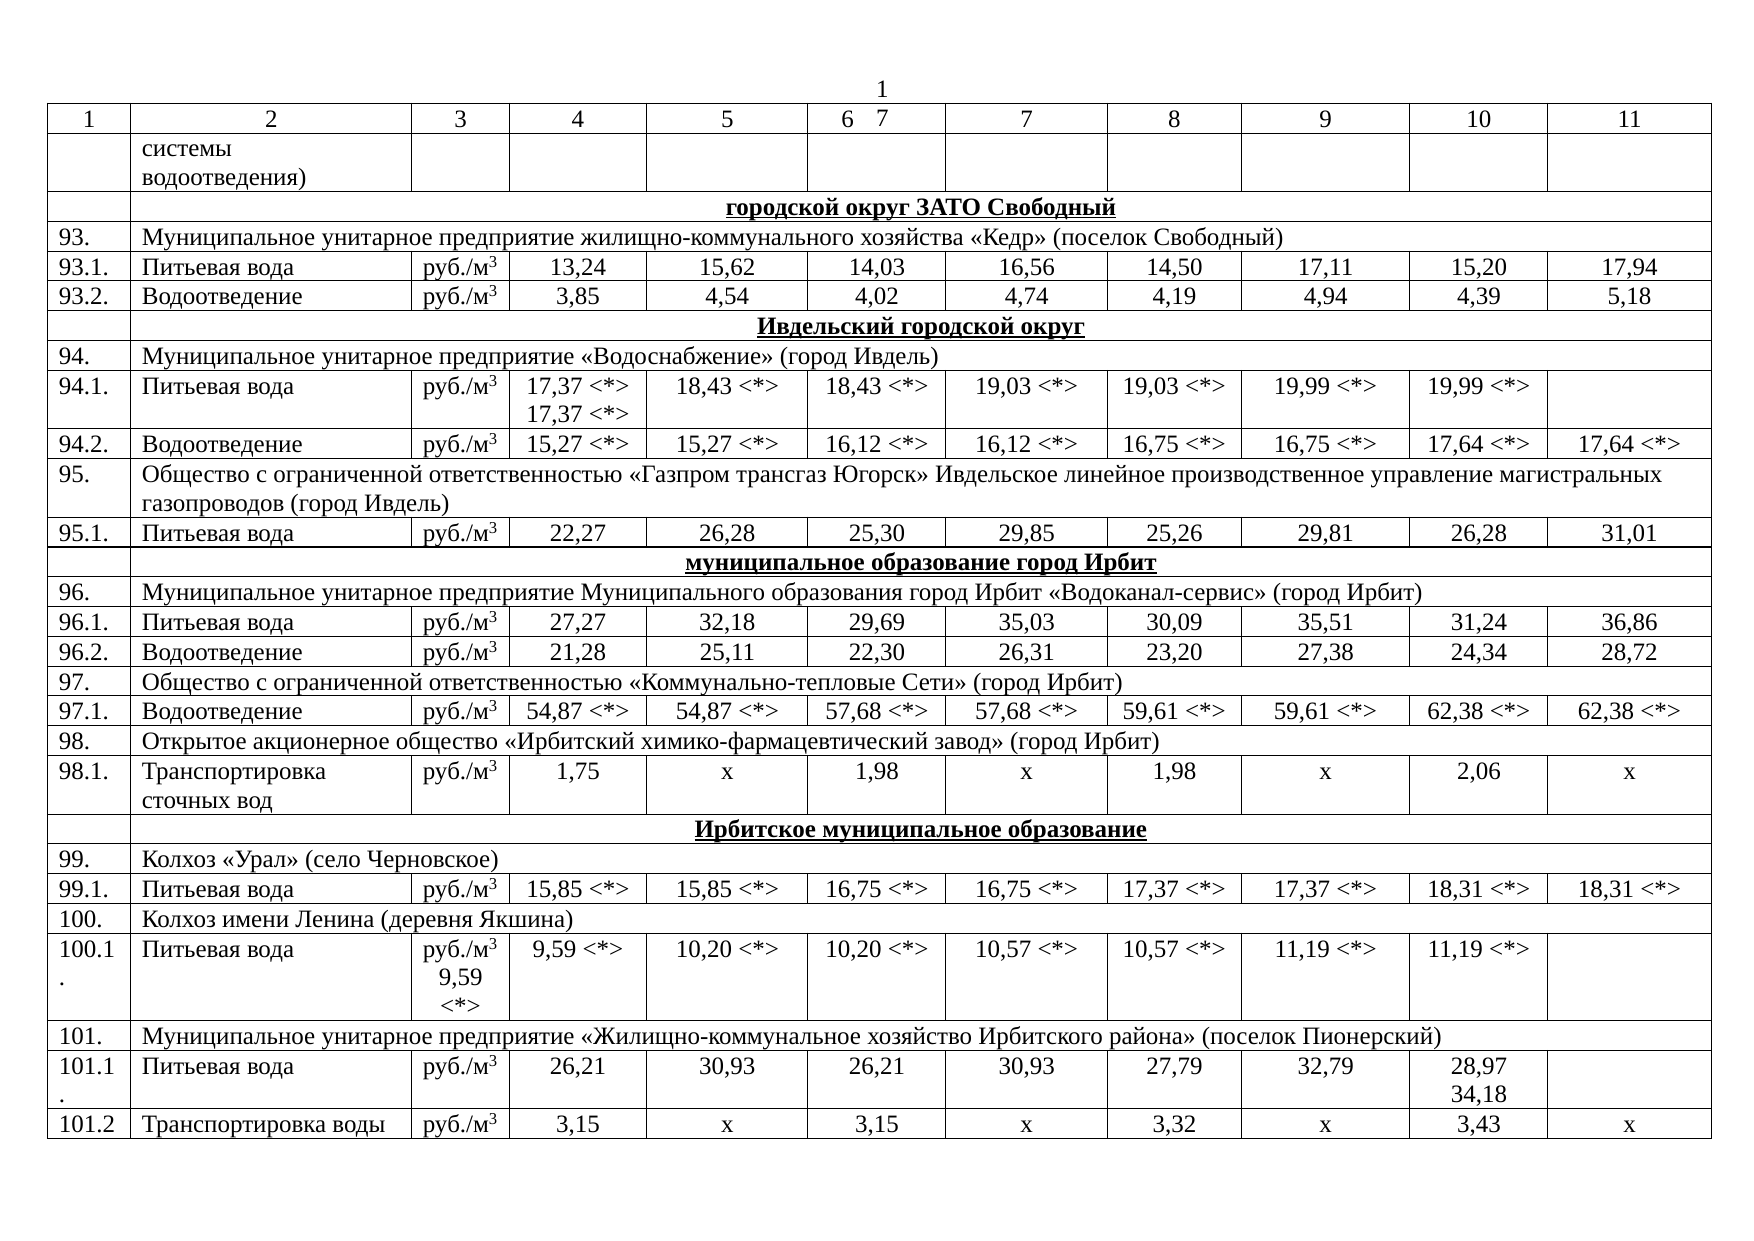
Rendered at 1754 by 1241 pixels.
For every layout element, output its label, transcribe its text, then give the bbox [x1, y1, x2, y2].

table_cell 16,75 <*> [1108, 429, 1241, 458]
table_cell 21,28 [510, 637, 646, 666]
table_cell Муниципальное унитарное предприятие Муниципального образования город Ирбит «Водоканал-сервис» (город Ирбит) [131, 577, 1711, 606]
table_cell [1712, 370, 1754, 428]
table_cell [1410, 134, 1547, 191]
table_cell Колхоз имени Ленина (деревня Якшина) [131, 904, 1711, 933]
table_cell [48, 1051, 130, 1108]
table_cell [48, 726, 130, 755]
table_cell [48, 429, 130, 458]
table_cell [1712, 221, 1754, 251]
table_cell 3,15 [808, 1109, 945, 1138]
table_cell 32,79 [1242, 1051, 1409, 1108]
table_cell 17,37 <*> [1242, 874, 1409, 903]
table_cell [48, 934, 130, 1020]
table_cell 17,94 [1548, 252, 1711, 280]
table_cell [48, 696, 130, 725]
table_cell 27,79 [1108, 1051, 1241, 1108]
table_cell [48, 311, 130, 340]
table_cell руб./м3 [412, 518, 509, 546]
table_cell 14,50 [1108, 252, 1241, 280]
table_cell [1712, 517, 1754, 546]
table_cell [1712, 280, 1754, 310]
table_cell 32,18 [647, 607, 807, 636]
table_cell 5,18 [1548, 281, 1711, 310]
table_cell [48, 874, 130, 903]
table_header 11 [1548, 104, 1711, 132]
table_cell [48, 1109, 130, 1138]
table_cell 30,93 [647, 1051, 807, 1108]
table_cell 29,69 [808, 607, 945, 636]
table_cell руб./м3 [412, 637, 509, 666]
table_cell [1712, 340, 1754, 370]
table_cell [1712, 755, 1754, 813]
table_header 3 [412, 104, 509, 132]
table_cell руб./м3 [412, 696, 509, 725]
table_cell 10,57 <*> [1108, 934, 1241, 1020]
table_cell [1712, 873, 1754, 903]
table_cell [48, 548, 130, 576]
table_cell 26,21 [808, 1051, 945, 1108]
table_cell 9,59 <*> [510, 934, 646, 1020]
table_cell 25,30 [808, 518, 945, 546]
table_cell 59,61 <*> [1108, 696, 1241, 725]
table_cell [1712, 546, 1754, 576]
table_cell системы водоотведения) [131, 134, 411, 191]
table_header 6 [808, 104, 945, 132]
table_cell [1712, 251, 1754, 280]
table_header 1 [48, 104, 130, 132]
table_cell руб./м3 [412, 252, 509, 280]
table_cell 26,28 [1410, 518, 1547, 546]
table_cell 27,27 [510, 607, 646, 636]
table_cell [48, 844, 130, 873]
table_cell 19,03 <*> [946, 371, 1107, 428]
table_cell 3,85 [510, 281, 646, 310]
table_cell [48, 281, 130, 310]
table_cell Водоотведение [131, 281, 411, 310]
table_cell [1548, 134, 1711, 191]
table_cell Транспортировка воды [131, 1109, 411, 1138]
table_cell 54,87 <*> [510, 696, 646, 725]
table_cell 35,03 [946, 607, 1107, 636]
table_cell 16,75 <*> [1242, 429, 1409, 458]
table_cell х [1548, 756, 1711, 813]
table_cell [1712, 428, 1754, 458]
table_cell Ивдельский городской округ [131, 311, 1711, 340]
table_cell Питьевая вода [131, 607, 411, 636]
table_cell [1548, 1051, 1711, 1108]
table_cell Питьевая вода [131, 874, 411, 903]
table_cell 19,03 <*> [1108, 371, 1241, 428]
table_cell х [946, 756, 1107, 813]
table_cell руб./м3 [412, 607, 509, 636]
table_cell 18,31 <*> [1548, 874, 1711, 903]
table_cell Открытое акционерное общество «Ирбитский химико-фармацевтический завод» (город Ирбит) [131, 726, 1711, 755]
table_cell [1712, 636, 1754, 666]
table_header 2 [131, 104, 411, 132]
table_cell 15,85 <*> [510, 874, 646, 903]
table_cell х [1242, 1109, 1409, 1138]
table_cell Питьевая вода [131, 934, 411, 1020]
table_cell 4,54 [647, 281, 807, 310]
table_cell руб./м3 [412, 371, 509, 428]
table_cell 2,06 [1410, 756, 1547, 813]
table_cell Ирбитское муниципальное образование [131, 815, 1711, 843]
table_cell [48, 1021, 130, 1050]
table_cell [48, 637, 130, 666]
table_cell [808, 134, 945, 191]
table_cell 1,98 [1108, 756, 1241, 813]
table_header 8 [1108, 104, 1241, 132]
table_cell [1712, 725, 1754, 755]
table_cell 10,20 <*> [808, 934, 945, 1020]
table_cell 23,20 [1108, 637, 1241, 666]
table_cell 31,24 [1410, 607, 1547, 636]
table_cell 15,27 <*> [647, 429, 807, 458]
table_cell руб./м3 [412, 429, 509, 458]
table_header 5 [647, 104, 807, 132]
table_cell 62,38 <*> [1410, 696, 1547, 725]
table_cell 30,09 [1108, 607, 1241, 636]
table_cell 1,75 [510, 756, 646, 813]
table_cell 24,34 [1410, 637, 1547, 666]
table_cell руб./м3 [412, 1051, 509, 1108]
table_cell [1242, 134, 1409, 191]
table_cell 29,81 [1242, 518, 1409, 546]
table_cell 28,97 34,18 [1410, 1051, 1547, 1108]
table_cell 26,21 [510, 1051, 646, 1108]
table_cell [1712, 191, 1754, 221]
table_cell Транспортировка сточных вод [131, 756, 411, 813]
table_cell 35,51 [1242, 607, 1409, 636]
table_cell 11,19 <*> [1410, 934, 1547, 1020]
table_header 9 [1242, 104, 1409, 132]
table_cell Колхоз «Урал» (село Черновское) [131, 844, 1711, 873]
table_cell муниципальное образование город Ирбит [131, 548, 1711, 576]
table_cell 16,75 <*> [946, 874, 1107, 903]
table_cell [510, 134, 646, 191]
table_header 7 [946, 104, 1107, 132]
table_cell 26,31 [946, 637, 1107, 666]
table_cell [48, 607, 130, 636]
table_cell Муниципальное унитарное предприятие жилищно-коммунального хозяйства «Кедр» (поселок Свободный) [131, 222, 1711, 251]
table_cell 15,20 [1410, 252, 1547, 280]
table_cell х [1242, 756, 1409, 813]
table_cell 4,94 [1242, 281, 1409, 310]
table_cell 17,64 <*> [1410, 429, 1547, 458]
table_cell 27,38 [1242, 637, 1409, 666]
table_cell Общество с ограниченной ответственностью «Коммунально-тепловые Сети» (город Ирбит) [131, 667, 1711, 695]
table_cell [48, 222, 130, 251]
table_cell [946, 134, 1107, 191]
table_cell [48, 192, 130, 221]
table_cell [1712, 576, 1754, 606]
table_cell 17,64 <*> [1548, 429, 1711, 458]
table_cell Водоотведение [131, 696, 411, 725]
table_cell [1712, 843, 1754, 873]
table_cell 25,26 [1108, 518, 1241, 546]
table_cell [48, 577, 130, 606]
table_cell 36,86 [1548, 607, 1711, 636]
table_cell [48, 371, 130, 428]
table_cell [1712, 1050, 1754, 1108]
table_cell 10,20 <*> [647, 934, 807, 1020]
table_cell 25,11 [647, 637, 807, 666]
table_cell Питьевая вода [131, 252, 411, 280]
table_cell [1108, 134, 1241, 191]
table_cell 62,38 <*> [1548, 696, 1711, 725]
table_cell 16,12 <*> [946, 429, 1107, 458]
table_cell 22,30 [808, 637, 945, 666]
table_header 10 [1410, 104, 1547, 132]
table_cell 57,68 <*> [946, 696, 1107, 725]
table_cell [48, 341, 130, 370]
table_cell [1712, 933, 1754, 1020]
table_cell [1712, 606, 1754, 636]
table_cell [1712, 458, 1754, 517]
table_cell [1712, 903, 1754, 933]
table_cell 17,37 <*> 17,37 <*> [510, 371, 646, 428]
table_cell Питьевая вода [131, 518, 411, 546]
table_cell [1712, 1108, 1754, 1138]
table_cell [412, 134, 509, 191]
table_cell [1712, 310, 1754, 340]
table_cell 4,39 [1410, 281, 1547, 310]
table_cell [48, 518, 130, 546]
table_cell [48, 252, 130, 280]
table_cell 30,93 [946, 1051, 1107, 1108]
table_cell Муниципальное унитарное предприятие «Жилищно-коммунальное хозяйство Ирбитского района» (поселок Пионерский) [131, 1021, 1711, 1050]
table_cell 13,24 [510, 252, 646, 280]
table_cell 26,28 [647, 518, 807, 546]
table_cell [1712, 666, 1754, 695]
table_cell 22,27 [510, 518, 646, 546]
table_cell [1548, 371, 1711, 428]
table_cell 28,72 [1548, 637, 1711, 666]
table_cell [48, 134, 130, 191]
table_cell х [946, 1109, 1107, 1138]
table_cell [48, 904, 130, 933]
table_cell [1548, 934, 1711, 1020]
table_cell [48, 667, 130, 695]
table_cell 4,74 [946, 281, 1107, 310]
table_cell [48, 815, 130, 843]
table_cell руб./м3 9,59 <*> [412, 934, 509, 1020]
table_cell 1,98 [808, 756, 945, 813]
table_cell 10,57 <*> [946, 934, 1107, 1020]
table_cell Водоотведение [131, 429, 411, 458]
table_cell 18,43 <*> [808, 371, 945, 428]
table_cell 18,43 <*> [647, 371, 807, 428]
table_cell [48, 459, 130, 517]
table_cell [647, 134, 807, 191]
table_header 4 [510, 104, 646, 132]
table_cell руб./м3 [412, 756, 509, 813]
table_cell [1712, 133, 1754, 191]
table_cell 14,03 [808, 252, 945, 280]
table_cell 18,31 <*> [1410, 874, 1547, 903]
table_cell х [647, 756, 807, 813]
table_cell 19,99 <*> [1242, 371, 1409, 428]
table_cell руб./м3 [412, 281, 509, 310]
table_cell 15,85 <*> [647, 874, 807, 903]
table_cell 3,32 [1108, 1109, 1241, 1138]
table_cell Муниципальное унитарное предприятие «Водоснабжение» (город Ивдель) [131, 341, 1711, 370]
table_cell 57,68 <*> [808, 696, 945, 725]
table_cell Общество с ограниченной ответственностью «Газпром трансгаз Югорск» Ивдельское линейное производственное управление магистральных газопроводов (город Ивдель) [131, 459, 1711, 517]
table_cell 16,12 <*> [808, 429, 945, 458]
table_cell 29,85 [946, 518, 1107, 546]
table_cell [1712, 1020, 1754, 1050]
table_cell 3,43 [1410, 1109, 1547, 1138]
table_cell Питьевая вода [131, 371, 411, 428]
table_cell 4,02 [808, 281, 945, 310]
table_cell городской округ ЗАТО Свободный [131, 192, 1711, 221]
table_cell 16,75 <*> [808, 874, 945, 903]
table_cell руб./м3 [412, 874, 509, 903]
table_cell 31,01 [1548, 518, 1711, 546]
table_cell х [647, 1109, 807, 1138]
table_cell 54,87 <*> [647, 696, 807, 725]
table_cell 15,27 <*> [510, 429, 646, 458]
table_cell 3,15 [510, 1109, 646, 1138]
table_cell 59,61 <*> [1242, 696, 1409, 725]
table_cell [1712, 814, 1754, 843]
table_cell 17,37 <*> [1108, 874, 1241, 903]
table_cell Питьевая вода [131, 1051, 411, 1108]
table_cell 16,56 [946, 252, 1107, 280]
table_cell [48, 756, 130, 813]
table_cell [1712, 695, 1754, 725]
table_cell руб./м3 [412, 1109, 509, 1138]
table_cell 11,19 <*> [1242, 934, 1409, 1020]
table_cell 19,99 <*> [1410, 371, 1547, 428]
table_cell х [1548, 1109, 1711, 1138]
table_cell 17,11 [1242, 252, 1409, 280]
table_cell 15,62 [647, 252, 807, 280]
table_cell Водоотведение [131, 637, 411, 666]
table_header [1712, 103, 1754, 132]
table_cell 4,19 [1108, 281, 1241, 310]
